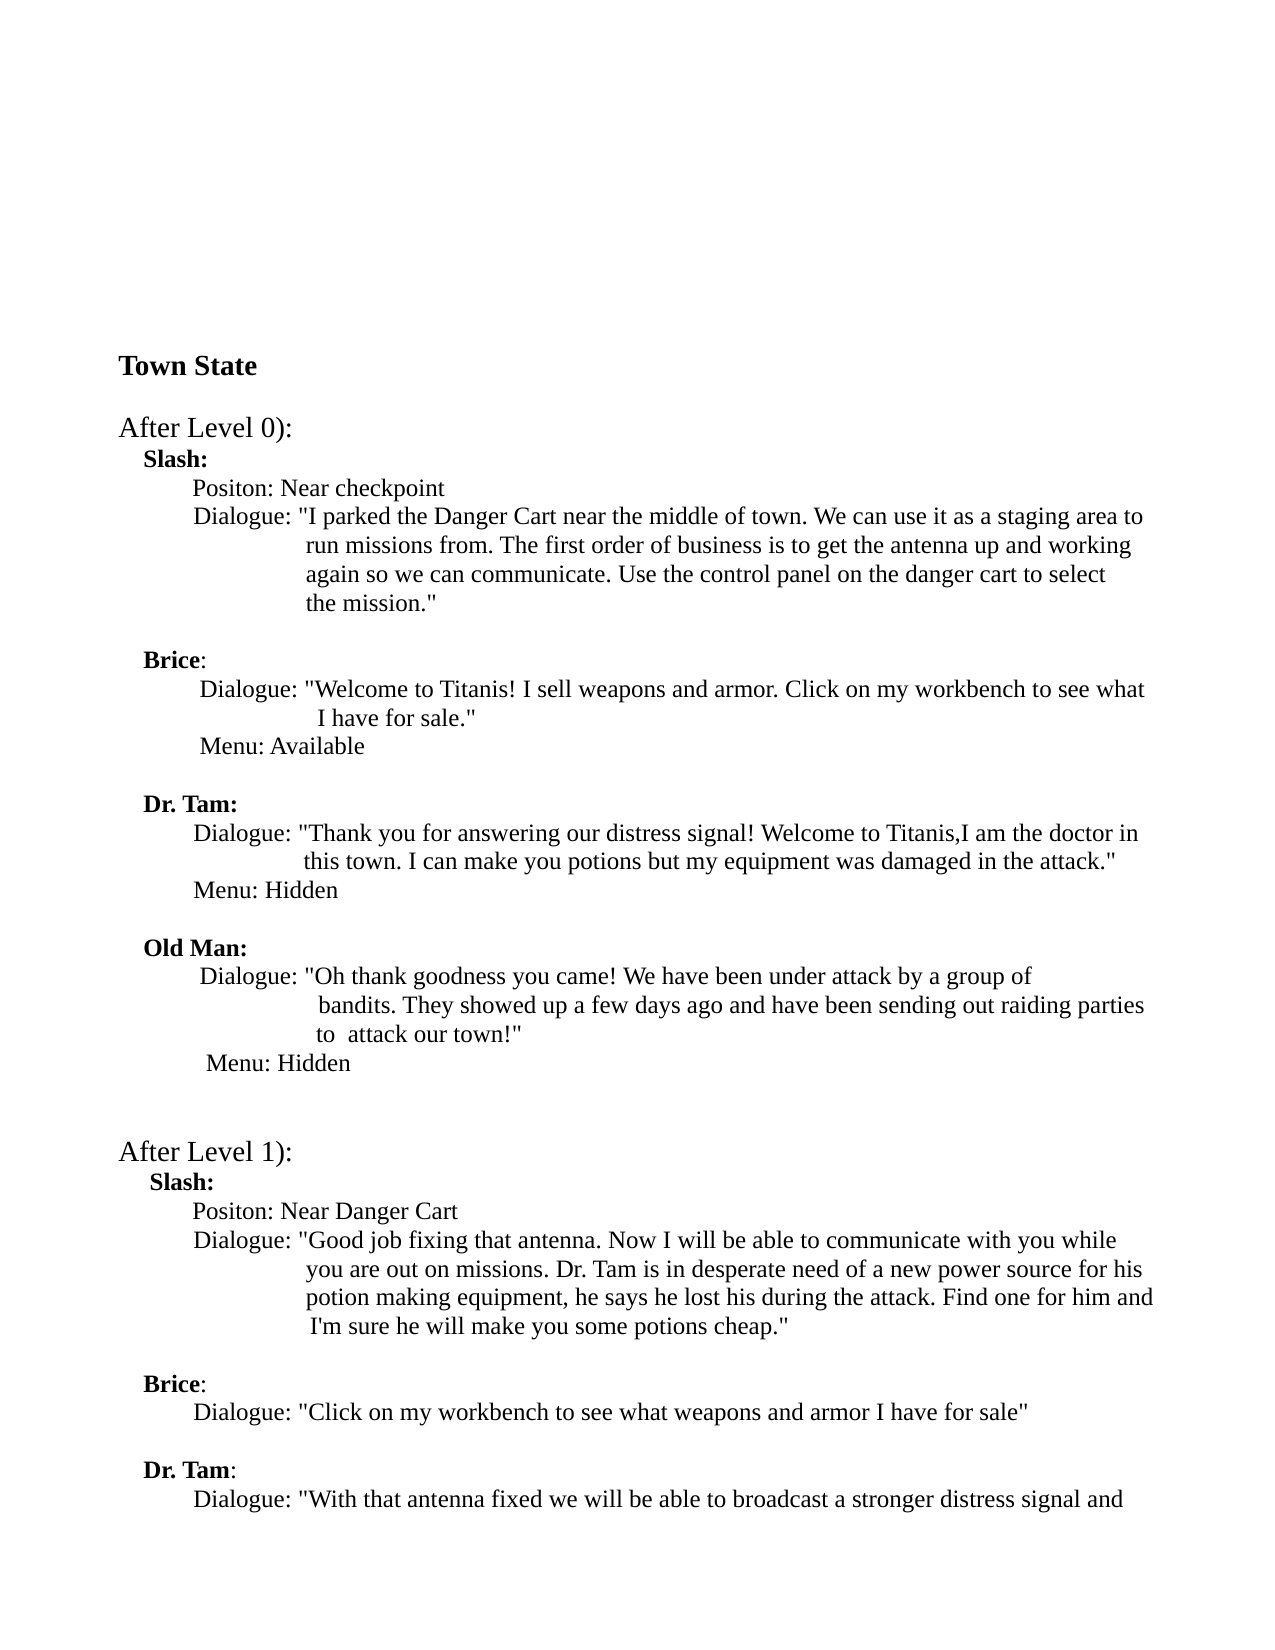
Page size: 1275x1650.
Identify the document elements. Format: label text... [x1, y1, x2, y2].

text Brice: [118, 645, 1157, 674]
text Dialogue: "With that antenna fixed we will be able to broadcast a stronger distress signal and [118, 1484, 1157, 1512]
text Town State [118, 348, 1157, 382]
text the mission." [118, 588, 1157, 616]
text Menu: Hidden [118, 1048, 1157, 1076]
text Dialogue: "Good job fixing that antenna. Now I will be able to communicate with you while [118, 1225, 1157, 1254]
text Old Man: [118, 933, 1157, 961]
text Dr. Tam: [118, 1455, 1157, 1484]
text you are out on missions. Dr. Tam is in desperate need of a new power source for his [118, 1254, 1157, 1282]
text bandits. They showed up a few days ago and have been sending out raiding parties to attack our town!" [118, 990, 1157, 1048]
text Menu: Hidden [118, 875, 1157, 904]
text Dr. Tam: [118, 789, 1157, 818]
text Positon: Near checkpoint [118, 473, 1157, 501]
text Menu: Available [118, 731, 1157, 760]
text Slash: [118, 1167, 1157, 1196]
text After Level 1): [118, 1134, 1157, 1167]
text run missions from. The first order of business is to get the antenna up and working [118, 530, 1157, 559]
text Dialogue: "Click on my workbench to see what weapons and armor I have for sale" [118, 1397, 1157, 1426]
text Positon: Near Danger Cart [118, 1196, 1157, 1225]
text Dialogue: "Oh thank goodness you came! We have been under attack by a group of [118, 961, 1157, 990]
text Dialogue: "Thank you for answering our distress signal! Welcome to Titanis,I am the doctor in this town. I can make you potions but my equipment was damaged in the attack." [118, 818, 1157, 875]
text Dialogue: "I parked the Danger Cart near the middle of town. We can use it as a staging area to [118, 501, 1157, 530]
text After Level 0): [118, 410, 1157, 444]
text Dialogue: "Welcome to Titanis! I sell weapons and armor. Click on my workbench to see what I have for sale." [118, 674, 1157, 731]
text Brice: [118, 1369, 1157, 1397]
text potion making equipment, he says he lost his during the attack. Find one for him and I'm sure he will make you some potions cheap." [118, 1282, 1157, 1340]
text again so we can communicate. Use the control panel on the danger cart to select [118, 559, 1157, 588]
text Slash: [118, 444, 1157, 473]
